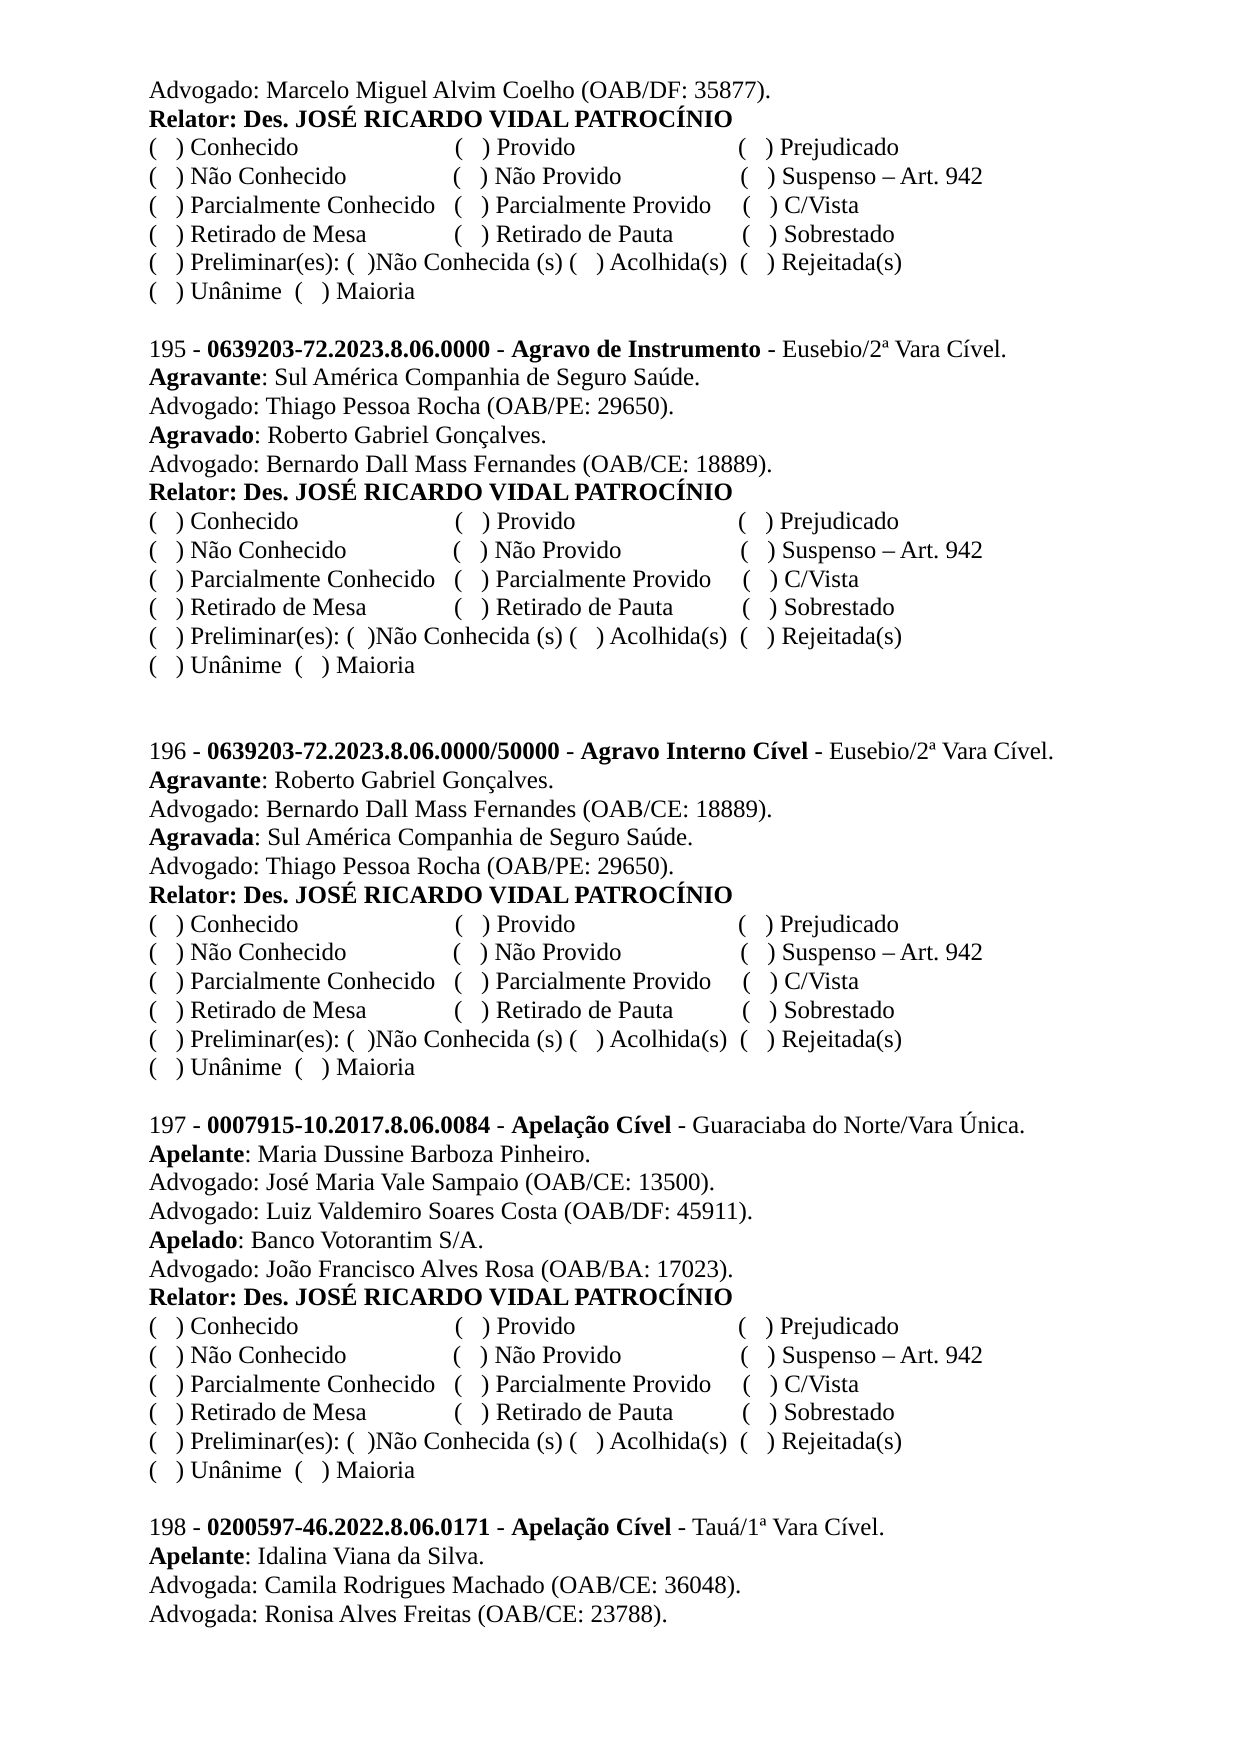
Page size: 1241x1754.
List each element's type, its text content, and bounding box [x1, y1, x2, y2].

text Advogada: Ronisa Alves Freitas (OAB/CE: 23788). [148, 1599, 1141, 1627]
text Agravado: Roberto Gabriel Gonçalves. [148, 420, 1141, 449]
text Agravada: Sul América Companhia de Seguro Saúde. [148, 822, 1141, 851]
text Advogado: Luiz Valdemiro Soares Costa (OAB/DF: 45911). [148, 1196, 1141, 1225]
text ( ) Não Conhecido ( ) Não Provido ( ) Suspenso – Art. 942 [148, 161, 1158, 190]
text 196 - 0639203-72.2023.8.06.0000/50000 - Agravo Interno Cível - Eusebio/2ª Vara Cível. [148, 736, 1141, 765]
text Relator: Des. JOSÉ RICARDO VIDAL PATROCÍNIO [148, 880, 1141, 909]
text ( ) Conhecido ( ) Provido ( ) Prejudicado [148, 909, 1141, 937]
text ( ) Preliminar(es): ( )Não Conhecida (s) ( ) Acolhida(s) ( ) Rejeitada(s) [148, 247, 1158, 276]
text 195 - 0639203-72.2023.8.06.0000 - Agravo de Instrumento - Eusebio/2ª Vara Cível. [148, 334, 1141, 362]
text ( ) Conhecido ( ) Provido ( ) Prejudicado [148, 1311, 1141, 1340]
text ( ) Conhecido ( ) Provido ( ) Prejudicado [148, 132, 1141, 161]
text Relator: Des. JOSÉ RICARDO VIDAL PATROCÍNIO [148, 104, 1141, 132]
text Apelado: Banco Votorantim S/A. [148, 1225, 1141, 1254]
text Advogado: Bernardo Dall Mass Fernandes (OAB/CE: 18889). [148, 794, 1141, 822]
text Agravante: Roberto Gabriel Gonçalves. [148, 765, 1141, 794]
text ( ) Retirado de Mesa ( ) Retirado de Pauta ( ) Sobrestado [148, 995, 1158, 1024]
text Advogado: Bernardo Dall Mass Fernandes (OAB/CE: 18889). [148, 449, 1141, 477]
text ( ) Parcialmente Conhecido ( ) Parcialmente Provido ( ) C/Vista [148, 1369, 1158, 1397]
text ( ) Parcialmente Conhecido ( ) Parcialmente Provido ( ) C/Vista [148, 564, 1158, 592]
text Relator: Des. JOSÉ RICARDO VIDAL PATROCÍNIO [148, 1282, 1141, 1311]
text Advogada: Camila Rodrigues Machado (OAB/CE: 36048). [148, 1570, 1141, 1599]
text ( ) Preliminar(es): ( )Não Conhecida (s) ( ) Acolhida(s) ( ) Rejeitada(s) [148, 1426, 1158, 1455]
text 197 - 0007915-10.2017.8.06.0084 - Apelação Cível - Guaraciaba do Norte/Vara Única. [148, 1110, 1141, 1139]
text 198 - 0200597-46.2022.8.06.0171 - Apelação Cível - Tauá/1ª Vara Cível. [148, 1512, 1141, 1541]
text Relator: Des. JOSÉ RICARDO VIDAL PATROCÍNIO [148, 477, 1141, 506]
text ( ) Preliminar(es): ( )Não Conhecida (s) ( ) Acolhida(s) ( ) Rejeitada(s) [148, 621, 1158, 650]
text ( ) Preliminar(es): ( )Não Conhecida (s) ( ) Acolhida(s) ( ) Rejeitada(s) [148, 1024, 1158, 1052]
text ( ) Parcialmente Conhecido ( ) Parcialmente Provido ( ) C/Vista [148, 966, 1158, 995]
text Agravante: Sul América Companhia de Seguro Saúde. [148, 362, 1141, 391]
text ( ) Retirado de Mesa ( ) Retirado de Pauta ( ) Sobrestado [148, 219, 1158, 247]
text Advogado: João Francisco Alves Rosa (OAB/BA: 17023). [148, 1254, 1141, 1282]
text ( ) Unânime ( ) Maioria [148, 1455, 1158, 1484]
text ( ) Parcialmente Conhecido ( ) Parcialmente Provido ( ) C/Vista [148, 190, 1158, 219]
text Apelante: Maria Dussine Barboza Pinheiro. [148, 1139, 1141, 1167]
text Advogado: José Maria Vale Sampaio (OAB/CE: 13500). [148, 1167, 1141, 1196]
text ( ) Unânime ( ) Maioria [148, 1052, 1158, 1081]
text Advogado: Marcelo Miguel Alvim Coelho (OAB/DF: 35877). [148, 75, 1141, 104]
text ( ) Conhecido ( ) Provido ( ) Prejudicado [148, 506, 1141, 535]
text ( ) Não Conhecido ( ) Não Provido ( ) Suspenso – Art. 942 [148, 535, 1158, 564]
text ( ) Unânime ( ) Maioria [148, 650, 1158, 679]
text ( ) Retirado de Mesa ( ) Retirado de Pauta ( ) Sobrestado [148, 1397, 1158, 1426]
text Advogado: Thiago Pessoa Rocha (OAB/PE: 29650). [148, 851, 1141, 880]
text ( ) Retirado de Mesa ( ) Retirado de Pauta ( ) Sobrestado [148, 592, 1158, 621]
text ( ) Não Conhecido ( ) Não Provido ( ) Suspenso – Art. 942 [148, 937, 1158, 966]
text ( ) Não Conhecido ( ) Não Provido ( ) Suspenso – Art. 942 [148, 1340, 1158, 1369]
text ( ) Unânime ( ) Maioria [148, 276, 1158, 305]
text Apelante: Idalina Viana da Silva. [148, 1541, 1141, 1570]
text Advogado: Thiago Pessoa Rocha (OAB/PE: 29650). [148, 391, 1141, 420]
